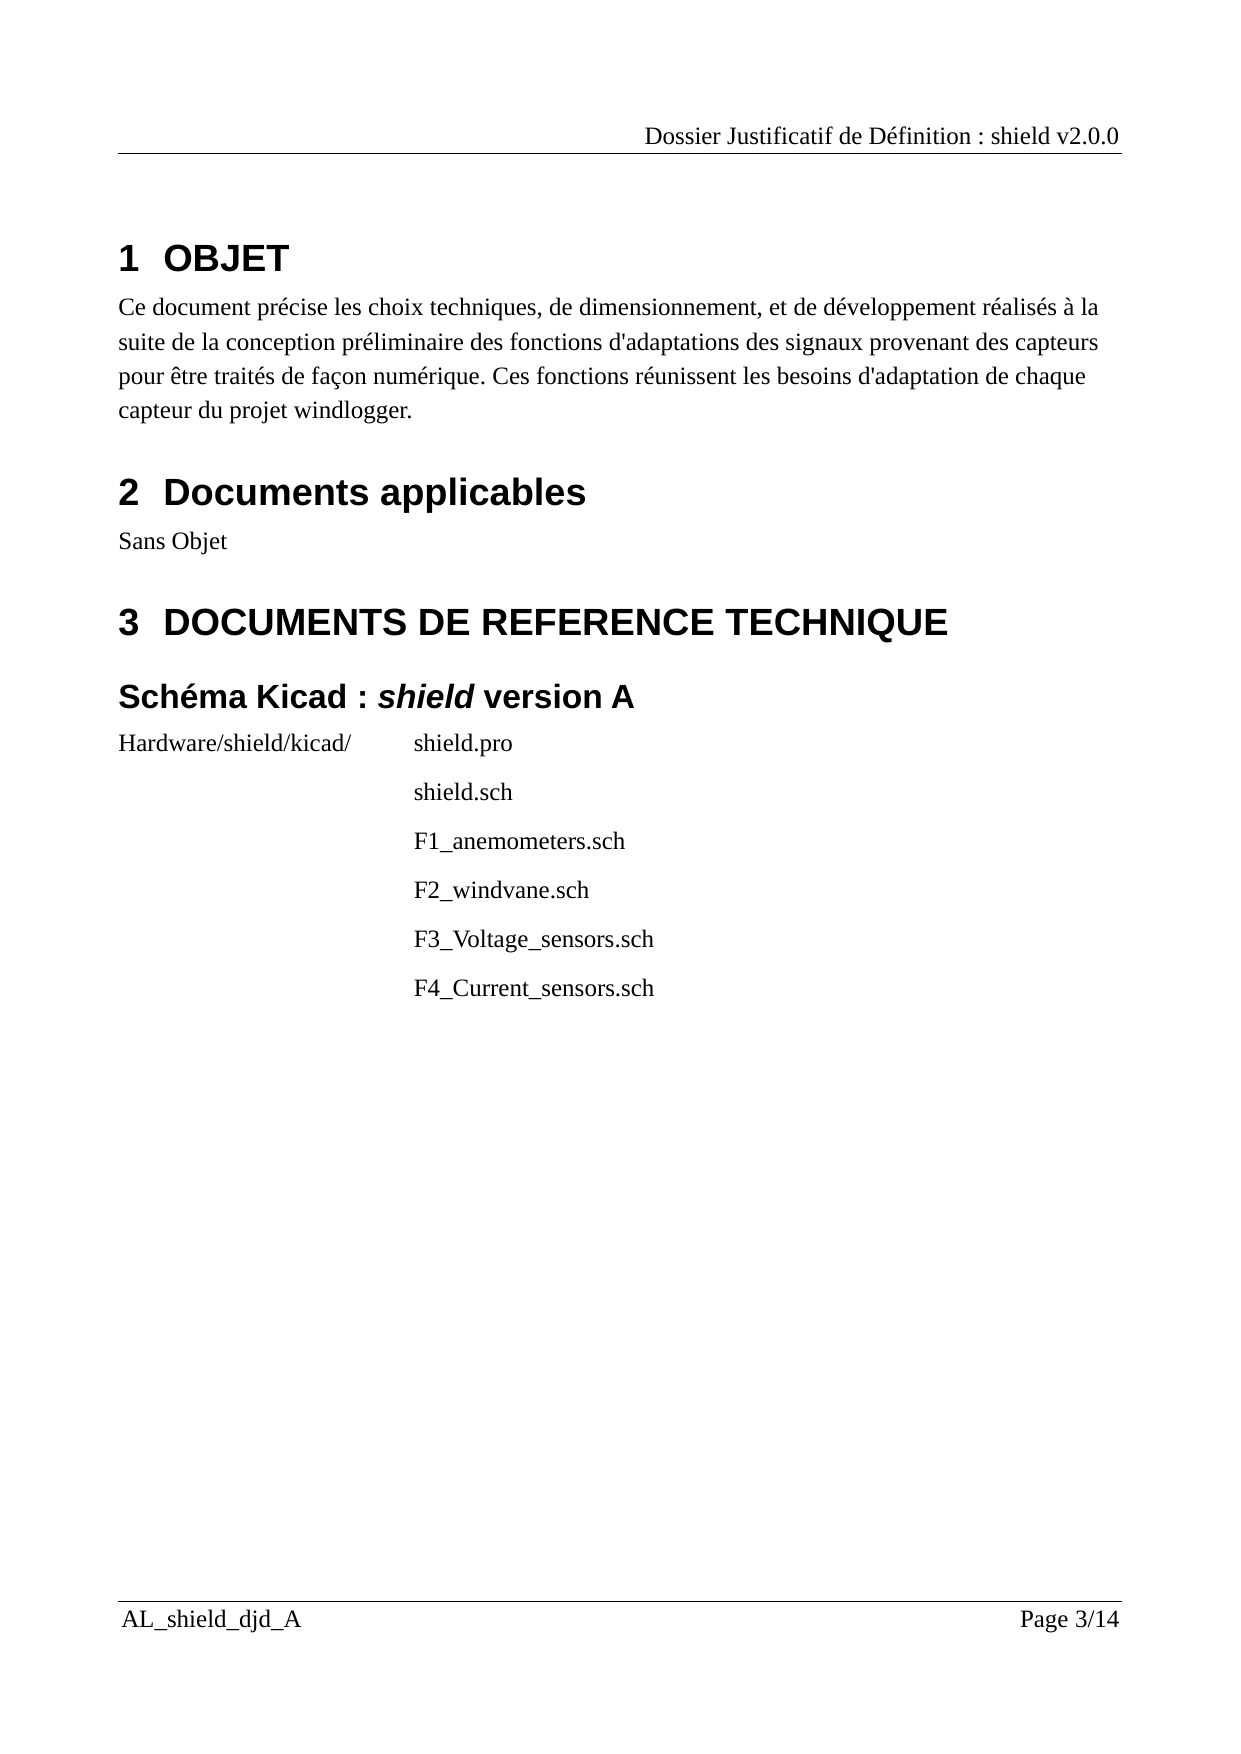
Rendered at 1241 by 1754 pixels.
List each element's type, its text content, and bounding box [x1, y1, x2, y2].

text Hardware/shield/kicad/ shield.pro [118, 728, 1122, 757]
text F3_Voltage_sensors.sch [118, 924, 1122, 953]
subtitle DOCUMENTS DE REFERENCE TECHNIQUE [118, 600, 1122, 643]
text shield.sch [118, 777, 1122, 806]
subtitle OBJET [118, 236, 1122, 280]
subtitle Schéma Kicad : shield version A [118, 677, 1122, 716]
text F1_anemometers.sch [118, 826, 1122, 855]
text F4_Current_sensors.sch [118, 973, 1122, 1002]
text Ce document précise les choix techniques, de dimensionnement, et de développement réalisés à la suite de la conception préliminaire des fonctions d'adaptations des signaux provenant des capteurs pour être traités de façon numérique. Ces fonctions réunissent les besoins d'adaptation de chaque capteur du projet windlogger. [118, 292, 1122, 424]
text F2_windvane.sch [118, 875, 1122, 904]
subtitle Documents applicables [118, 470, 1122, 513]
text Sans Objet [118, 526, 1122, 554]
